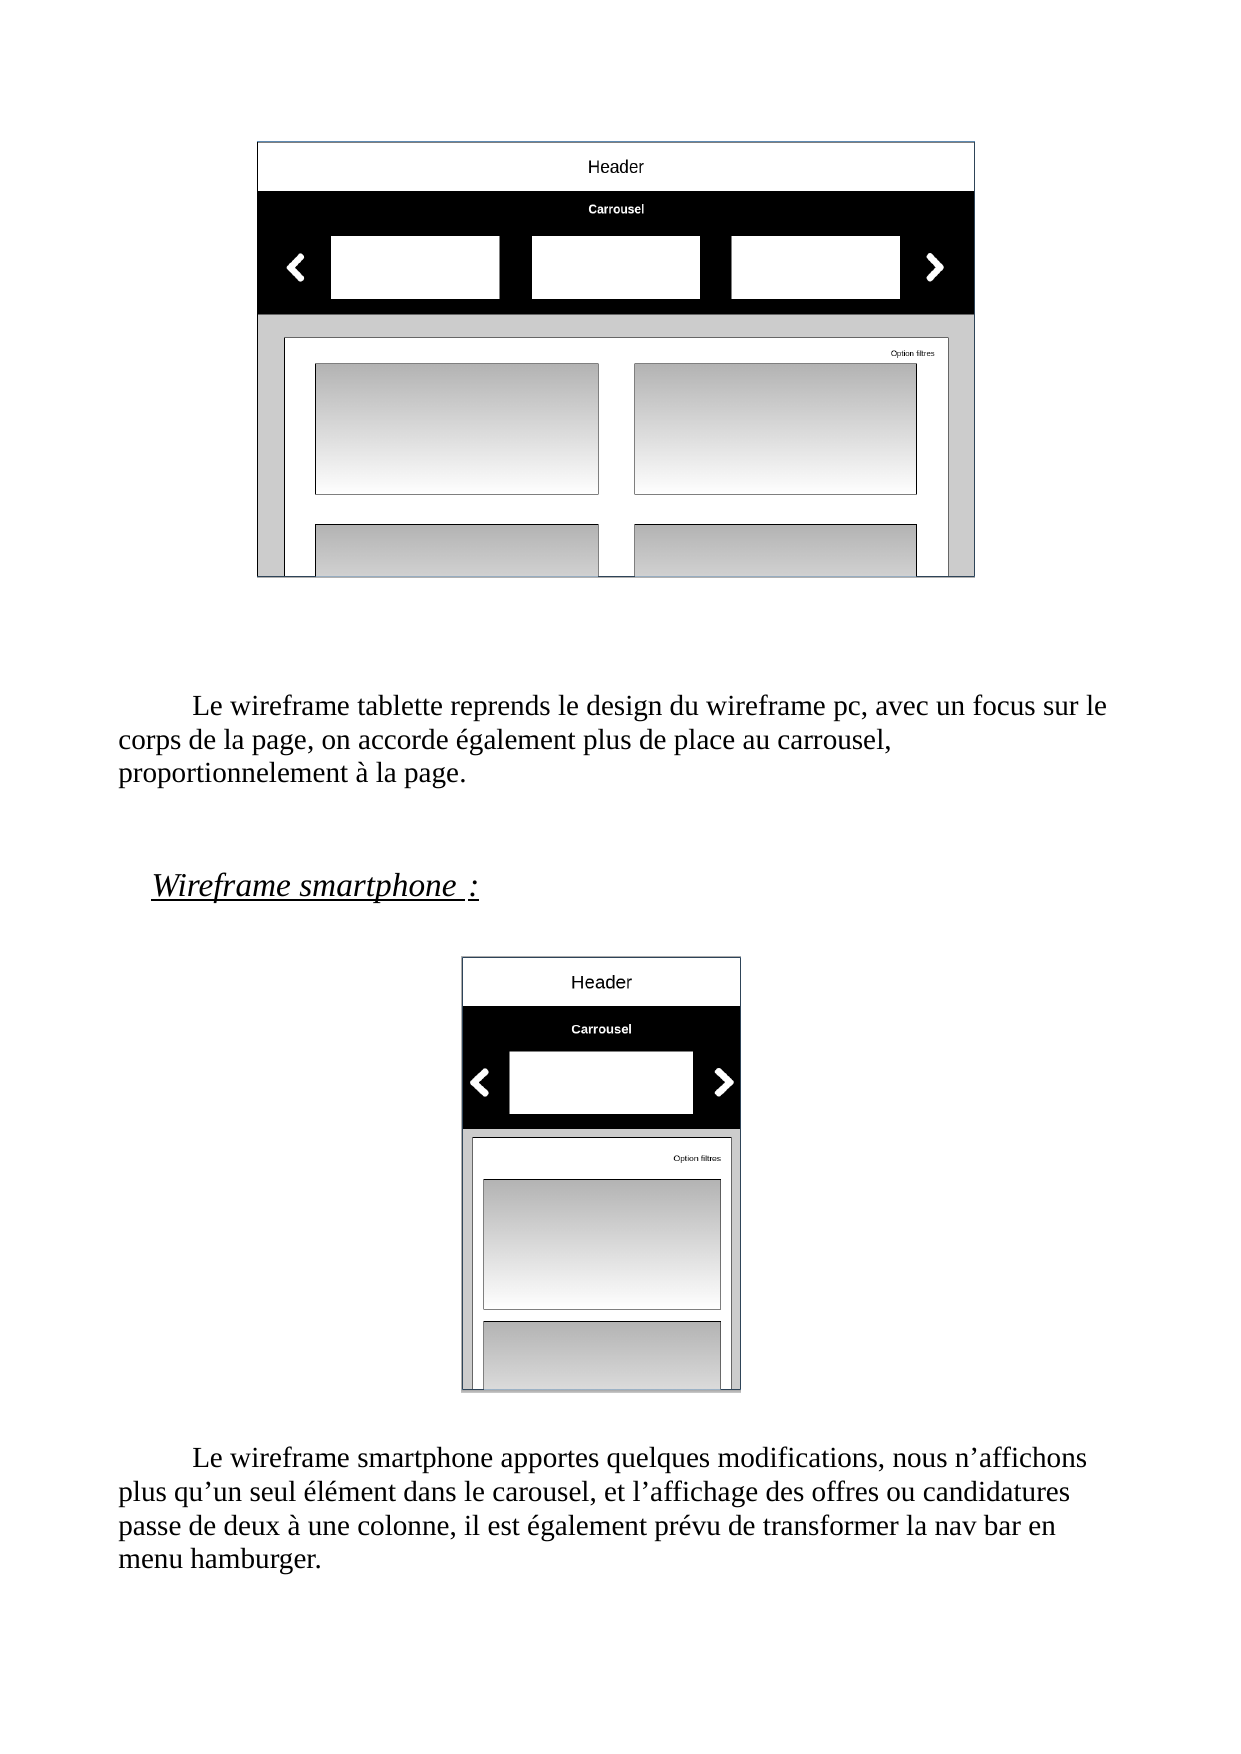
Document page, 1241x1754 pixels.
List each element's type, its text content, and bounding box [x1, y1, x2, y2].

text Le wireframe tablette reprends le design du wireframe pc, avec un focus sur le corps de la page, on accorde également plus de place au carrousel, proportionnelement à la page. [118, 688, 1122, 789]
text Wireframe smartphone : [118, 866, 1122, 904]
picture [257, 141, 975, 578]
picture [461, 956, 741, 1393]
text Le wireframe smartphone apportes quelques modifications, nous n’affichons plus qu’un seul élément dans le carousel, et l’affichage des offres ou candidatures passe de deux à une colonne, il est également prévu de transformer la nav bar en menu hamburger. [118, 1441, 1122, 1575]
